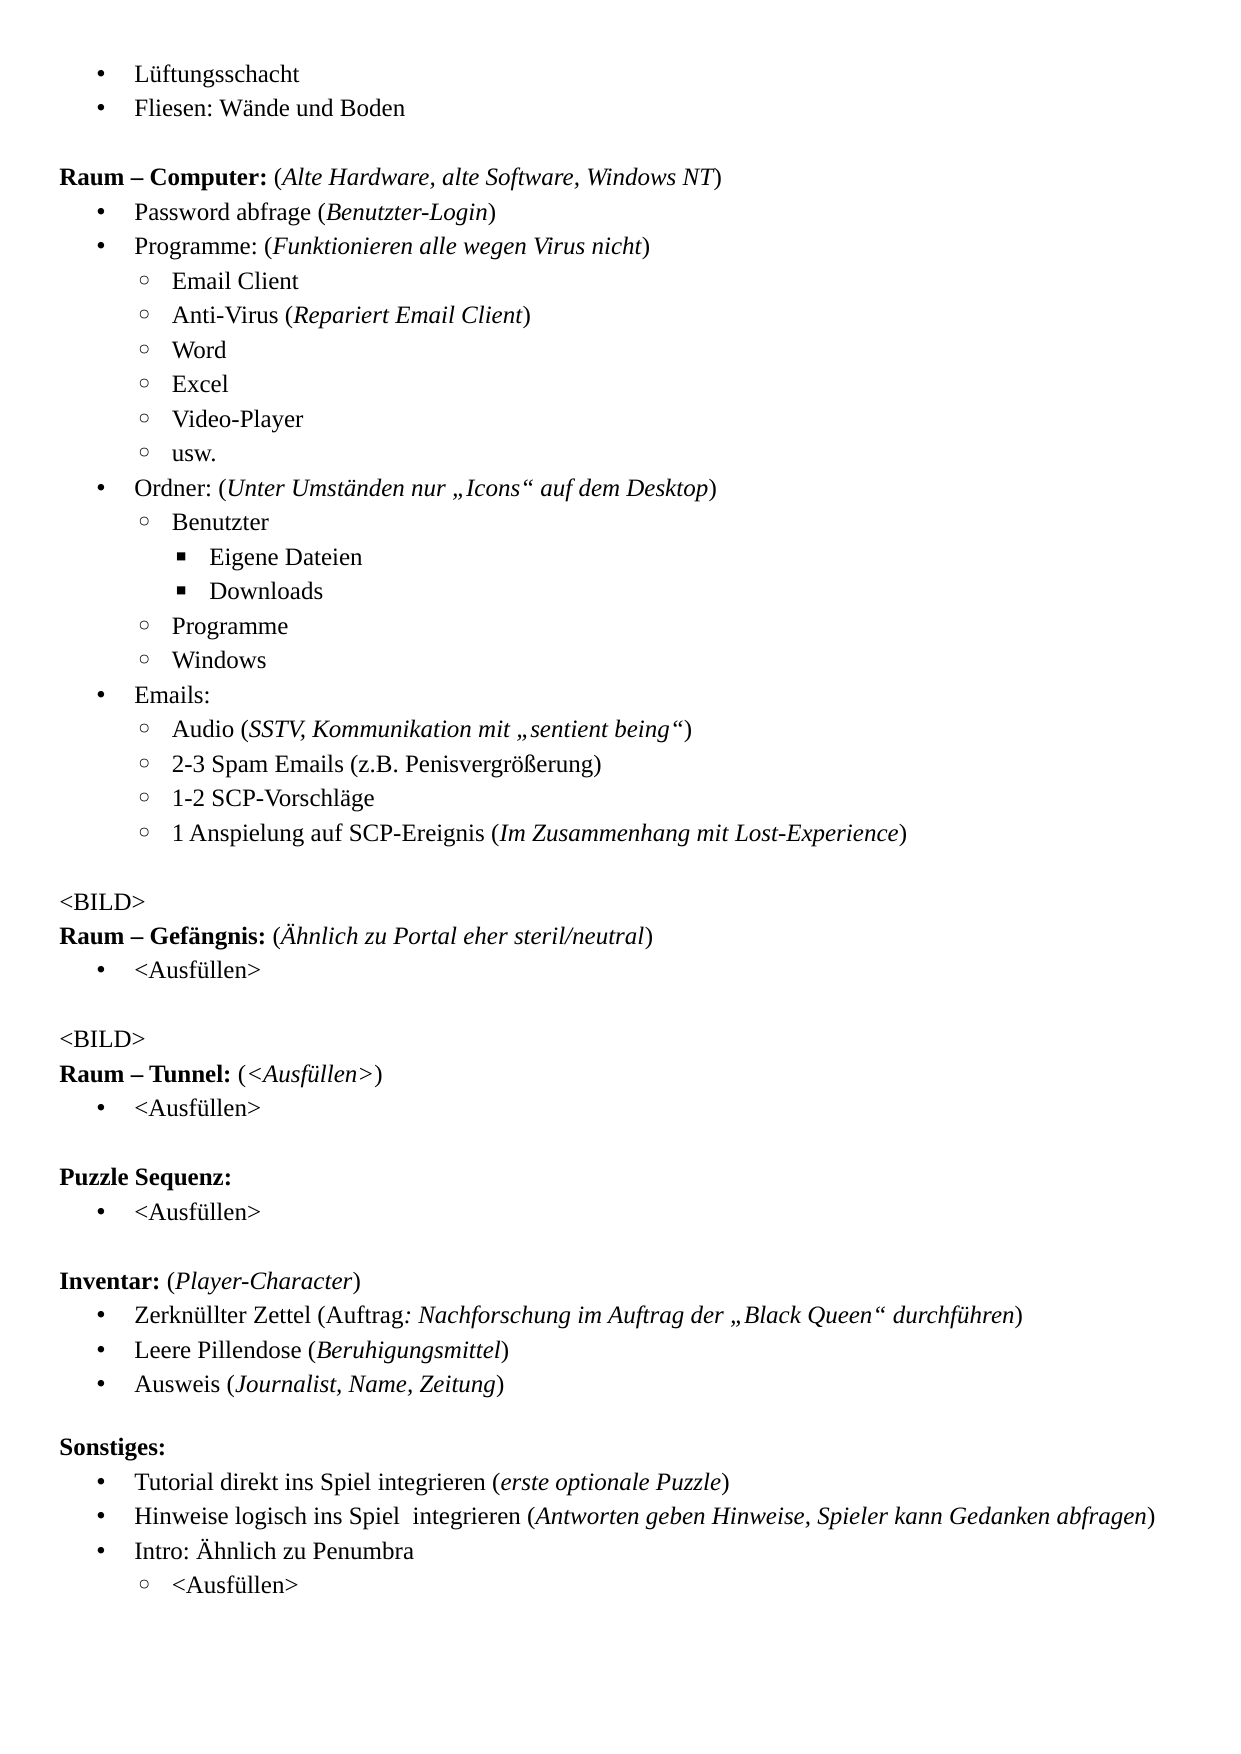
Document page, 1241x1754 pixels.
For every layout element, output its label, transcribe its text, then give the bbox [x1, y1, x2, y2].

list Programme: (Funktionieren alle wegen Virus nicht) [97, 231, 1181, 260]
list Intro: Ähnlich zu Penumbra [97, 1536, 1181, 1565]
list Email Client [134, 266, 1181, 295]
text Puzzle Sequenz: [59, 1162, 1181, 1191]
list Excel [134, 369, 1181, 398]
list Fliesen: Wände und Boden [97, 93, 1181, 122]
list 1-2 SCP-Vorschläge [134, 783, 1181, 812]
list Leere Pillendose (Beruhigungsmittel) [97, 1335, 1181, 1363]
list Audio (SSTV, Kommunikation mit „sentient being“) [134, 714, 1181, 743]
list Lüftungsschacht [97, 59, 1181, 88]
list Zerknüllter Zettel (Auftrag: Nachforschung im Auftrag der „Black Queen“ durchführen) [97, 1300, 1181, 1329]
list <Ausfüllen> [134, 1570, 1181, 1599]
list 2-3 Spam Emails (z.B. Penisvergrößerung) [134, 749, 1181, 777]
list Programme [134, 611, 1181, 639]
list <Ausfüllen> [97, 1197, 1181, 1226]
list Eigene Dateien [172, 542, 1181, 571]
list Windows [134, 645, 1181, 674]
list Downloads [172, 576, 1181, 605]
list <Ausfüllen> [97, 956, 1181, 984]
text Raum – Tunnel: (<Ausfüllen>) [59, 1059, 1181, 1088]
list Emails: [97, 680, 1181, 708]
list Hinweise logisch ins Spiel integrieren (Antworten geben Hinweise, Spieler kann Gedanken abfragen) [97, 1501, 1181, 1530]
text Inventar: (Player-Character) [59, 1266, 1181, 1294]
text Sonstiges: [59, 1432, 1181, 1461]
text Raum – Computer: (Alte Hardware, alte Software, Windows NT) [59, 162, 1181, 191]
list usw. [134, 438, 1181, 467]
list <Ausfüllen> [97, 1093, 1181, 1122]
text <BILD> [59, 1024, 1181, 1053]
list 1 Anspielung auf SCP-Ereignis (Im Zusammenhang mit Lost-Experience) [134, 818, 1181, 846]
list Ordner: (Unter Umständen nur „Icons“ auf dem Desktop) [97, 473, 1181, 502]
list Password abfrage (Benutzter-Login) [97, 197, 1181, 226]
list Anti-Virus (Repariert Email Client) [134, 300, 1181, 329]
text <BILD> [59, 887, 1181, 915]
list Benutzter [134, 507, 1181, 536]
list Video-Player [134, 404, 1181, 433]
list Ausweis (Journalist, Name, Zeitung) [97, 1369, 1181, 1398]
text Raum – Gefängnis: (Ähnlich zu Portal eher steril/neutral) [59, 921, 1181, 950]
list Word [134, 335, 1181, 364]
list Tutorial direkt ins Spiel integrieren (erste optionale Puzzle) [97, 1467, 1181, 1496]
